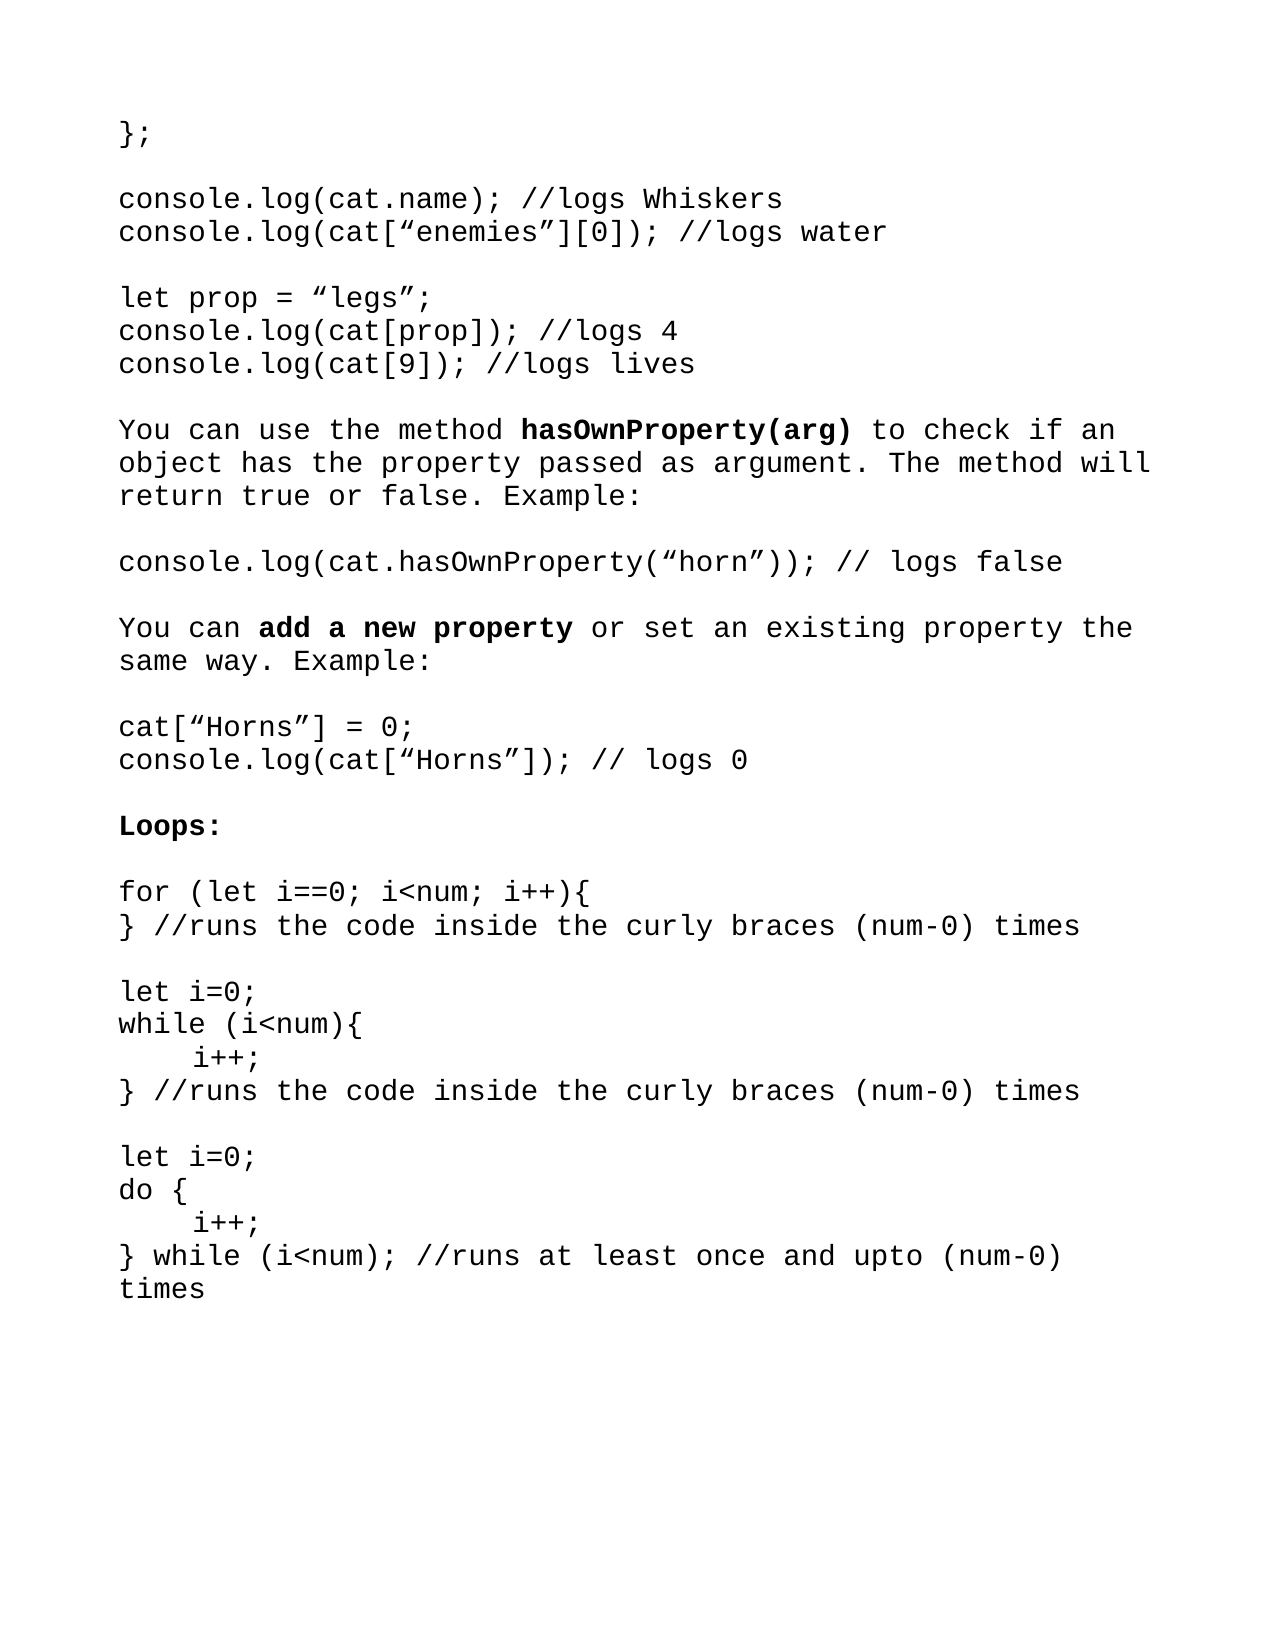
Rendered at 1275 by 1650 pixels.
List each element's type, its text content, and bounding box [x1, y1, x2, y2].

text }; [118, 118, 1157, 151]
text cat[“Horns”] = 0; [118, 712, 1157, 746]
text do { [118, 1175, 1157, 1208]
text console.log(cat.hasOwnProperty(“horn”)); // logs false [118, 547, 1157, 580]
text console.log(cat[“Horns”]); // logs 0 [118, 746, 1157, 778]
text let i=0; [118, 1142, 1157, 1175]
text You can add a new property or set an existing property the same way. Example: [118, 613, 1157, 679]
text } while (i<num); //runs at least once and upto (num-0) times [118, 1241, 1157, 1307]
text console.log(cat[“enemies”][0]); //logs water [118, 217, 1157, 250]
text while (i<num){ [118, 1010, 1157, 1043]
text You can use the method hasOwnProperty(arg) to check if an object has the property passed as argument. The method will return true or false. Example: [118, 415, 1157, 514]
text console.log(cat[9]); //logs lives [118, 349, 1157, 382]
text i++; [118, 1208, 1157, 1241]
text Loops: [118, 812, 1157, 844]
text let i=0; [118, 977, 1157, 1010]
text console.log(cat.name); //logs Whiskers [118, 184, 1157, 217]
text i++; [118, 1043, 1157, 1076]
text for (let i==0; i<num; i++){ [118, 878, 1157, 911]
text console.log(cat[prop]); //logs 4 [118, 316, 1157, 349]
text } //runs the code inside the curly braces (num-0) times [118, 1076, 1157, 1109]
text } //runs the code inside the curly braces (num-0) times [118, 911, 1157, 944]
text let prop = “legs”; [118, 283, 1157, 316]
